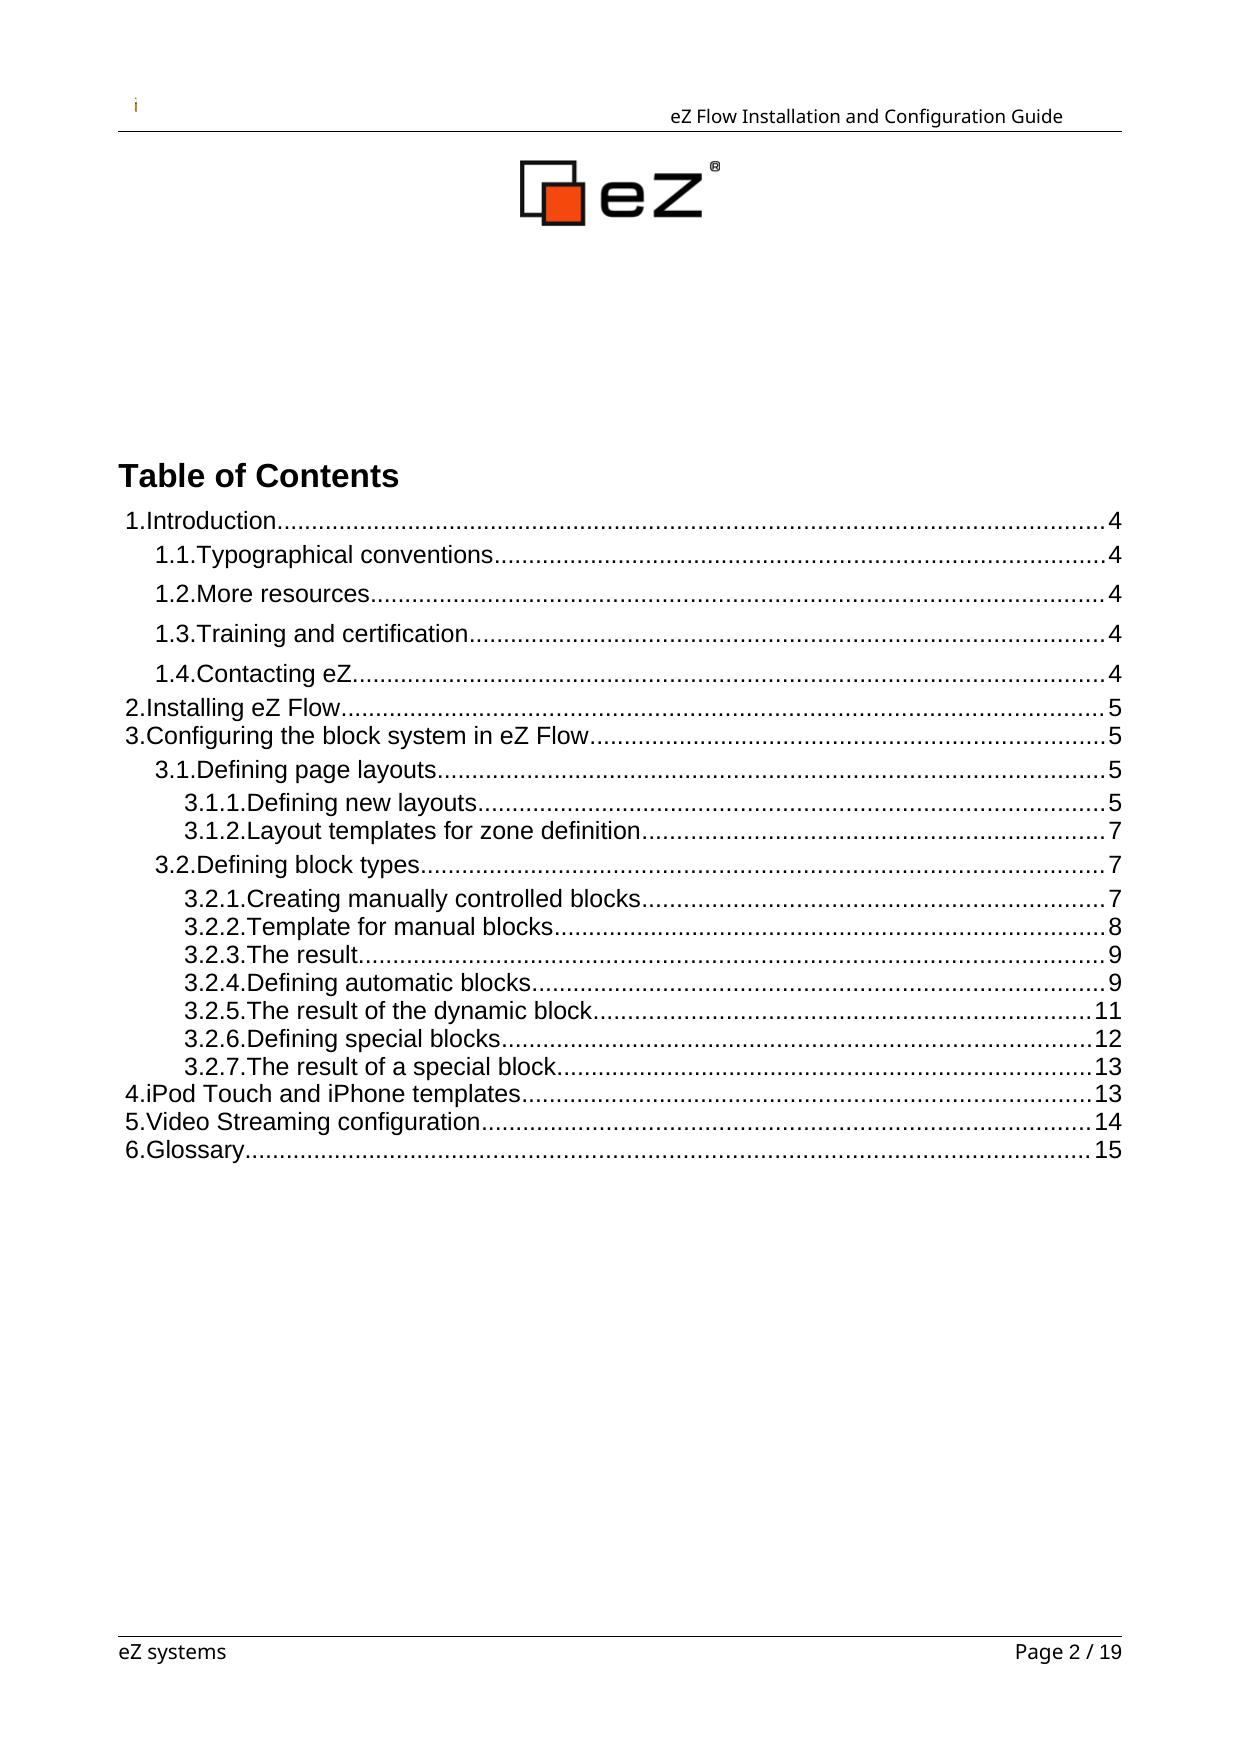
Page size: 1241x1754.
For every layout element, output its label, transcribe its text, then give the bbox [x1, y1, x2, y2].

text 1.3.Training and certification 4 [148, 620, 1122, 648]
text 3.1.2.Layout templates for zone definition 7 [177, 817, 1122, 845]
text 3.2.Defining block types 7 [148, 851, 1122, 879]
text 1.Introduction 4 [118, 507, 1122, 534]
text 6.Glossary 15 [118, 1136, 1122, 1164]
text 3.2.3.The result 9 [177, 941, 1122, 969]
text 3.1.Defining page layouts 5 [148, 755, 1122, 783]
text 1.4.Contacting eZ 4 [148, 660, 1122, 688]
text 1.2.More resources 4 [148, 580, 1122, 608]
text 3.Configuring the block system in eZ Flow 5 [118, 722, 1122, 749]
picture [520, 157, 720, 230]
text 1.1.Typographical conventions 4 [148, 540, 1122, 568]
text 3.1.1.Defining new layouts 5 [177, 789, 1122, 817]
text 3.2.5.The result of the dynamic block 11 [177, 997, 1122, 1024]
text 3.2.7.The result of a special block 13 [177, 1052, 1122, 1080]
text 2.Installing eZ Flow 5 [118, 694, 1122, 722]
text 5.Video Streaming configuration 14 [118, 1108, 1122, 1136]
text 3.2.1.Creating manually controlled blocks 7 [177, 885, 1122, 913]
subtitle Table of Contents [118, 457, 1122, 494]
text 4.iPod Touch and iPhone templates 13 [118, 1080, 1122, 1108]
text 3.2.2.Template for manual blocks 8 [177, 913, 1122, 941]
text 3.2.4.Defining automatic blocks 9 [177, 969, 1122, 997]
text 3.2.6.Defining special blocks 12 [177, 1024, 1122, 1052]
